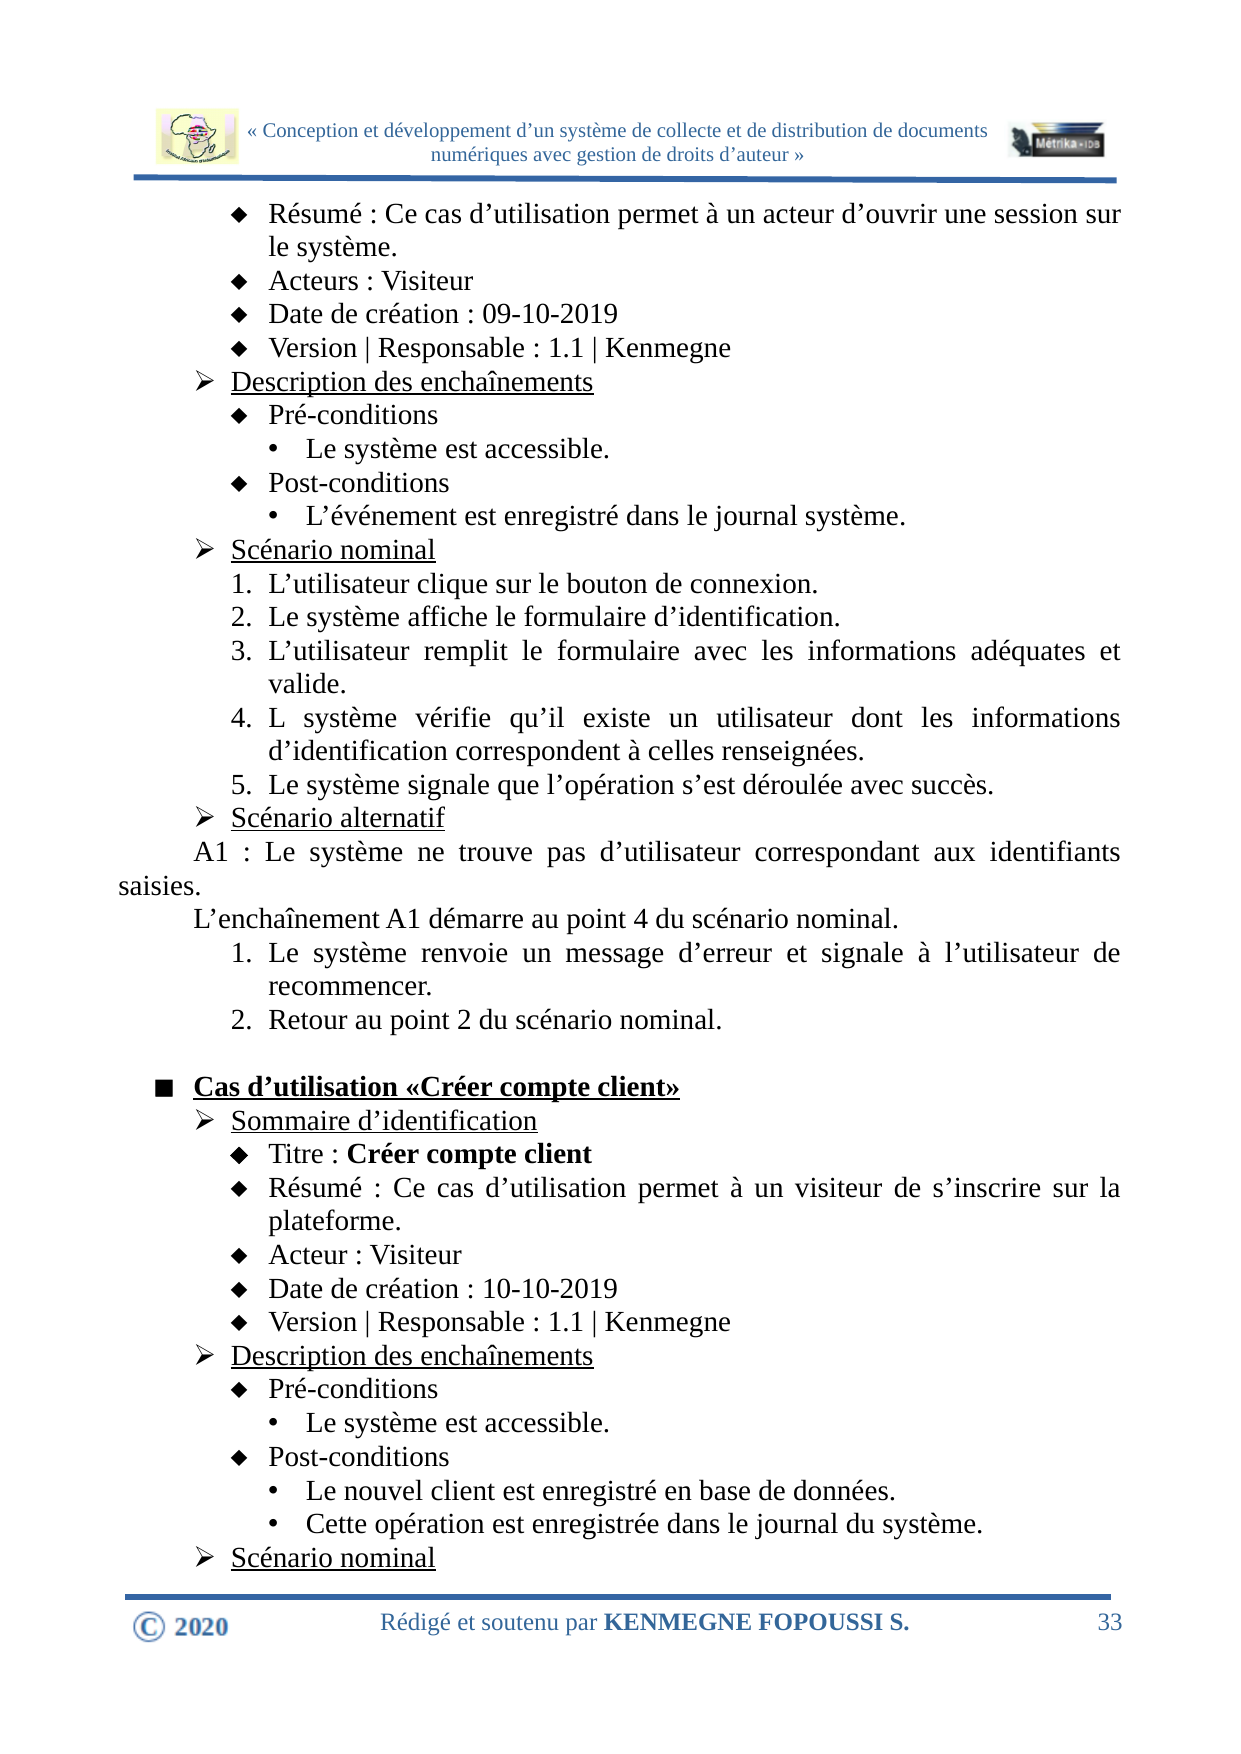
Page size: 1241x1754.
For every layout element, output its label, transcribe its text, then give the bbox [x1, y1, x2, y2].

list Post-conditions [231, 465, 1122, 498]
list Date de création : 10-10-2019 [231, 1271, 1122, 1304]
list Titre : Créer compte client [231, 1136, 1122, 1170]
list Date de création : 09-10-2019 [231, 297, 1122, 330]
list L’utilisateur remplit le formulaire avec les informations adéquates et valide. [231, 633, 1122, 700]
text L’enchaînement A1 démarre au point 4 du scénario nominal. [118, 901, 1122, 935]
list Le système est accessible. [268, 431, 1122, 465]
list Description des enchaînements [193, 364, 1122, 397]
picture [126, 1604, 231, 1647]
list L’événement est enregistré dans le journal système. [268, 498, 1122, 532]
list Version | Responsable : 1.1 | Kenmegne [231, 1304, 1122, 1338]
list L système vérifie qu’il existe un utilisateur dont les informations d’identification correspondent à celles renseignées. [231, 700, 1122, 767]
list Scénario alternatif [193, 801, 1122, 834]
list Cas d’utilisation «Créer compte client» [156, 1069, 1122, 1103]
list Résumé : Ce cas d’utilisation permet à un visiteur de s’inscrire sur la plateforme. [231, 1170, 1122, 1237]
list Le système est accessible. [268, 1405, 1122, 1439]
picture [1003, 116, 1109, 160]
list Le système renvoie un message d’erreur et signale à l’utilisateur de recommencer. [231, 935, 1122, 1002]
list Acteur : Visiteur [231, 1237, 1122, 1271]
list Post-conditions [231, 1439, 1122, 1473]
list Scénario nominal [193, 532, 1122, 566]
list Scénario nominal [193, 1540, 1122, 1573]
list Le système signale que l’opération s’est déroulée avec succès. [231, 767, 1122, 801]
list Pré-conditions [231, 1372, 1122, 1405]
list Cette opération est enregistrée dans le journal du système. [268, 1506, 1122, 1540]
list Le système affiche le formulaire d’identification. [231, 599, 1122, 633]
picture [154, 107, 241, 166]
list Pré-conditions [231, 397, 1122, 431]
list Sommaire d’identification [193, 1103, 1122, 1136]
list Version | Responsable : 1.1 | Kenmegne [231, 330, 1122, 364]
list Le nouvel client est enregistré en base de données. [268, 1473, 1122, 1506]
list Description des enchaînements [193, 1338, 1122, 1372]
list L’utilisateur clique sur le bouton de connexion. [231, 566, 1122, 599]
list Acteurs : Visiteur [231, 263, 1122, 297]
list Retour au point 2 du scénario nominal. [231, 1002, 1122, 1035]
list Résumé : Ce cas d’utilisation permet à un acteur d’ouvrir une session sur le système. [231, 196, 1122, 263]
text A1 : Le système ne trouve pas d’utilisateur correspondant aux identifiants saisies. [118, 834, 1122, 901]
